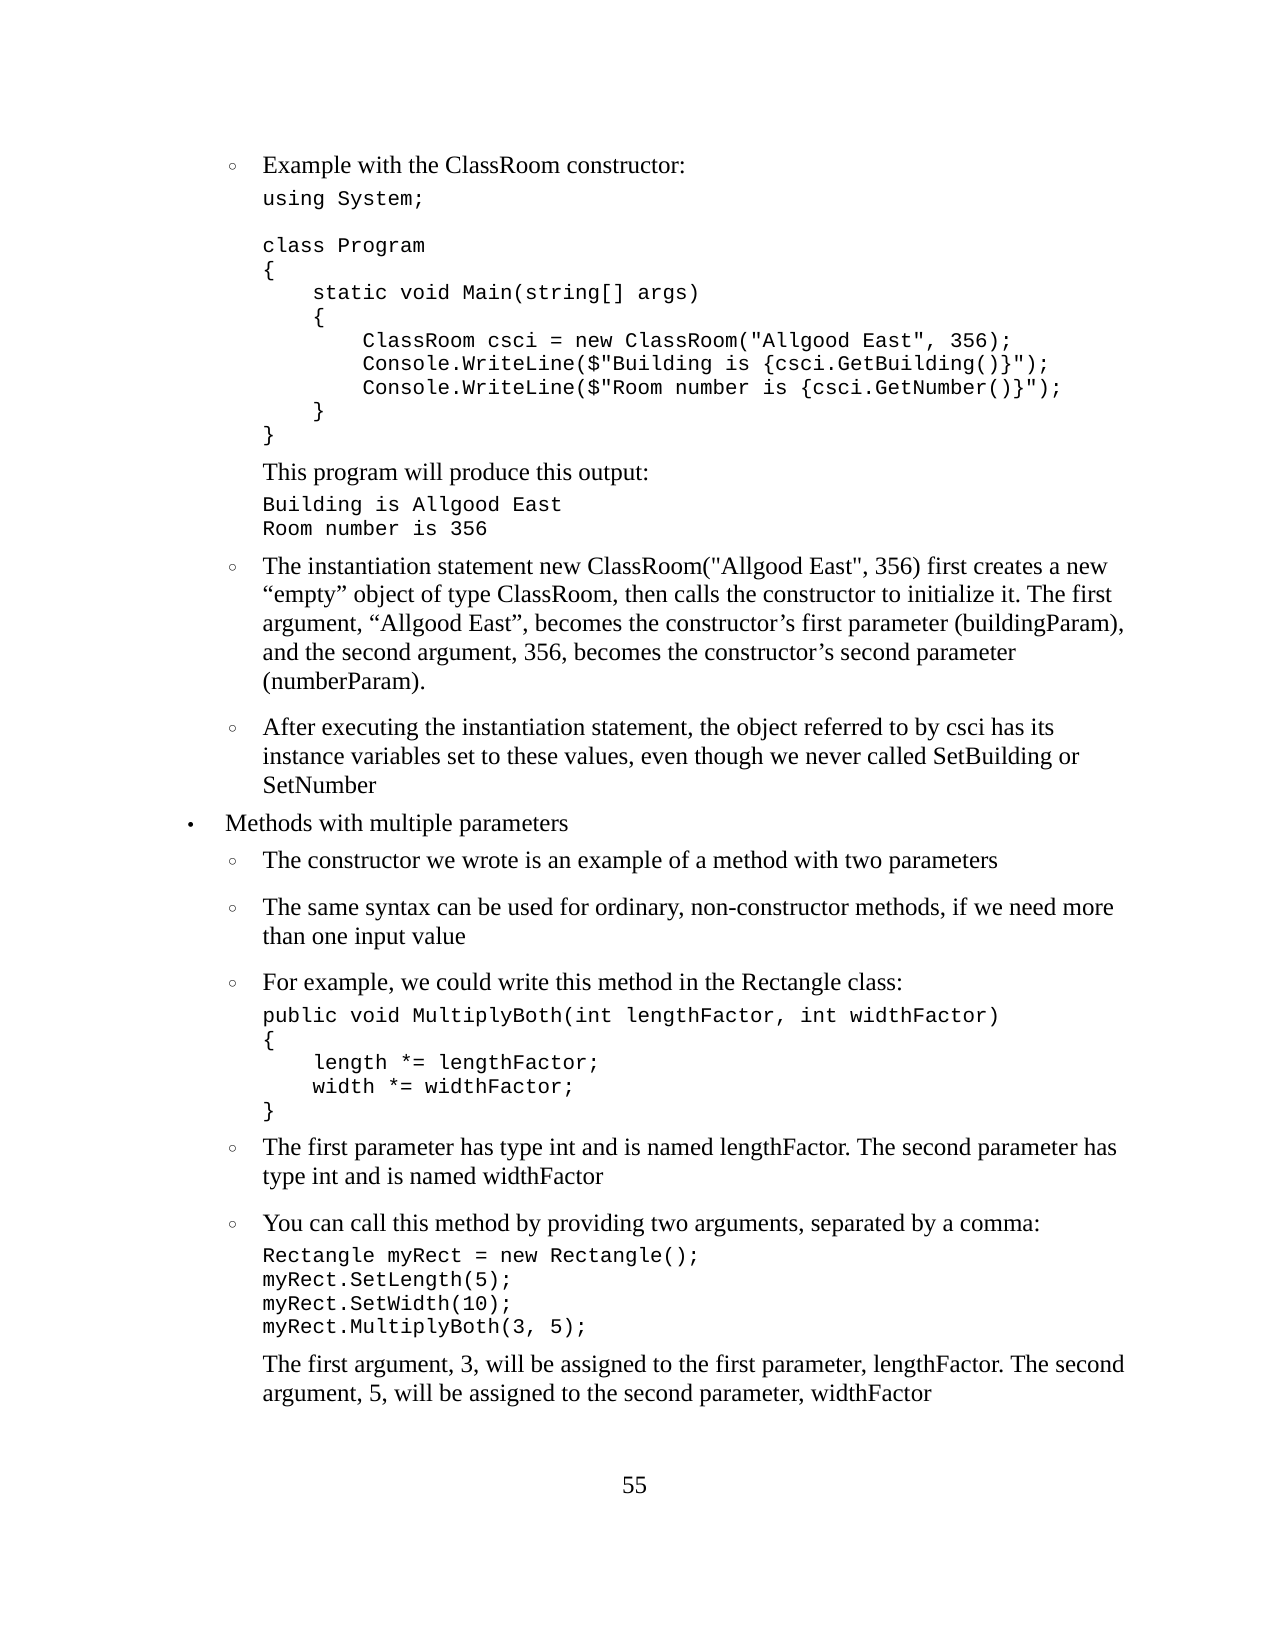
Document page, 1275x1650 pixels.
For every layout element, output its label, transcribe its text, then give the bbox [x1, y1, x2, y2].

list Console.WriteLine($"Room number is {csci.GetNumber()}"); [225, 377, 1125, 401]
list Console.WriteLine($"Building is {csci.GetBuilding()}"); [225, 353, 1125, 377]
list class Program [225, 235, 1125, 259]
list myRect.MultiplyBoth(3, 5); [225, 1316, 1125, 1340]
list } [225, 401, 1125, 424]
list Room number is 356 [225, 518, 1125, 542]
list After executing the instantiation statement, the object referred to by csci has its instance variables set to these values, even though we never called SetBuilding or SetNumber [225, 712, 1125, 799]
list You can call this method by providing two arguments, separated by a comma: [225, 1208, 1125, 1236]
list ClassRoom csci = new ClassRoom("Allgood East", 356); [225, 329, 1125, 353]
list This program will produce this output: [225, 457, 1125, 486]
list using System; [225, 188, 1125, 211]
list Methods with multiple parameters [187, 808, 1125, 836]
list The first parameter has type int and is named lengthFactor. The second parameter has type int and is named widthFactor [225, 1132, 1125, 1190]
list public void MultiplyBoth(int lengthFactor, int widthFactor) [225, 1005, 1125, 1029]
list width *= widthFactor; [225, 1076, 1125, 1100]
list The same syntax can be used for ordinary, non-constructor methods, if we need more than one input value [225, 892, 1125, 949]
list { [225, 1029, 1125, 1052]
list length *= lengthFactor; [225, 1052, 1125, 1076]
list myRect.SetWidth(10); [225, 1293, 1125, 1316]
list The instantiation statement new ClassRoom("Allgood East", 356) first creates a new “empty” object of type ClassRoom, then calls the constructor to initialize it. The first argument, “Allgood East”, becomes the constructor’s first parameter (buildingParam), and the second argument, 356, becomes the constructor’s second parameter (numberParam). [225, 551, 1125, 694]
list For example, we could write this method in the Rectangle class: [225, 967, 1125, 996]
list Rectangle myRect = new Rectangle(); [225, 1245, 1125, 1269]
list myRect.SetLength(5); [225, 1269, 1125, 1293]
list { [225, 306, 1125, 329]
list The constructor we wrote is an example of a method with two parameters [225, 845, 1125, 874]
list Example with the ClassRoom constructor: [225, 150, 1125, 179]
list } [225, 424, 1125, 448]
list Building is Allgood East [225, 494, 1125, 518]
list static void Main(string[] args) [225, 282, 1125, 306]
list { [225, 259, 1125, 282]
list } [225, 1100, 1125, 1123]
list The first argument, 3, will be assigned to the first parameter, lengthFactor. The second argument, 5, will be assigned to the second parameter, widthFactor [225, 1349, 1125, 1406]
